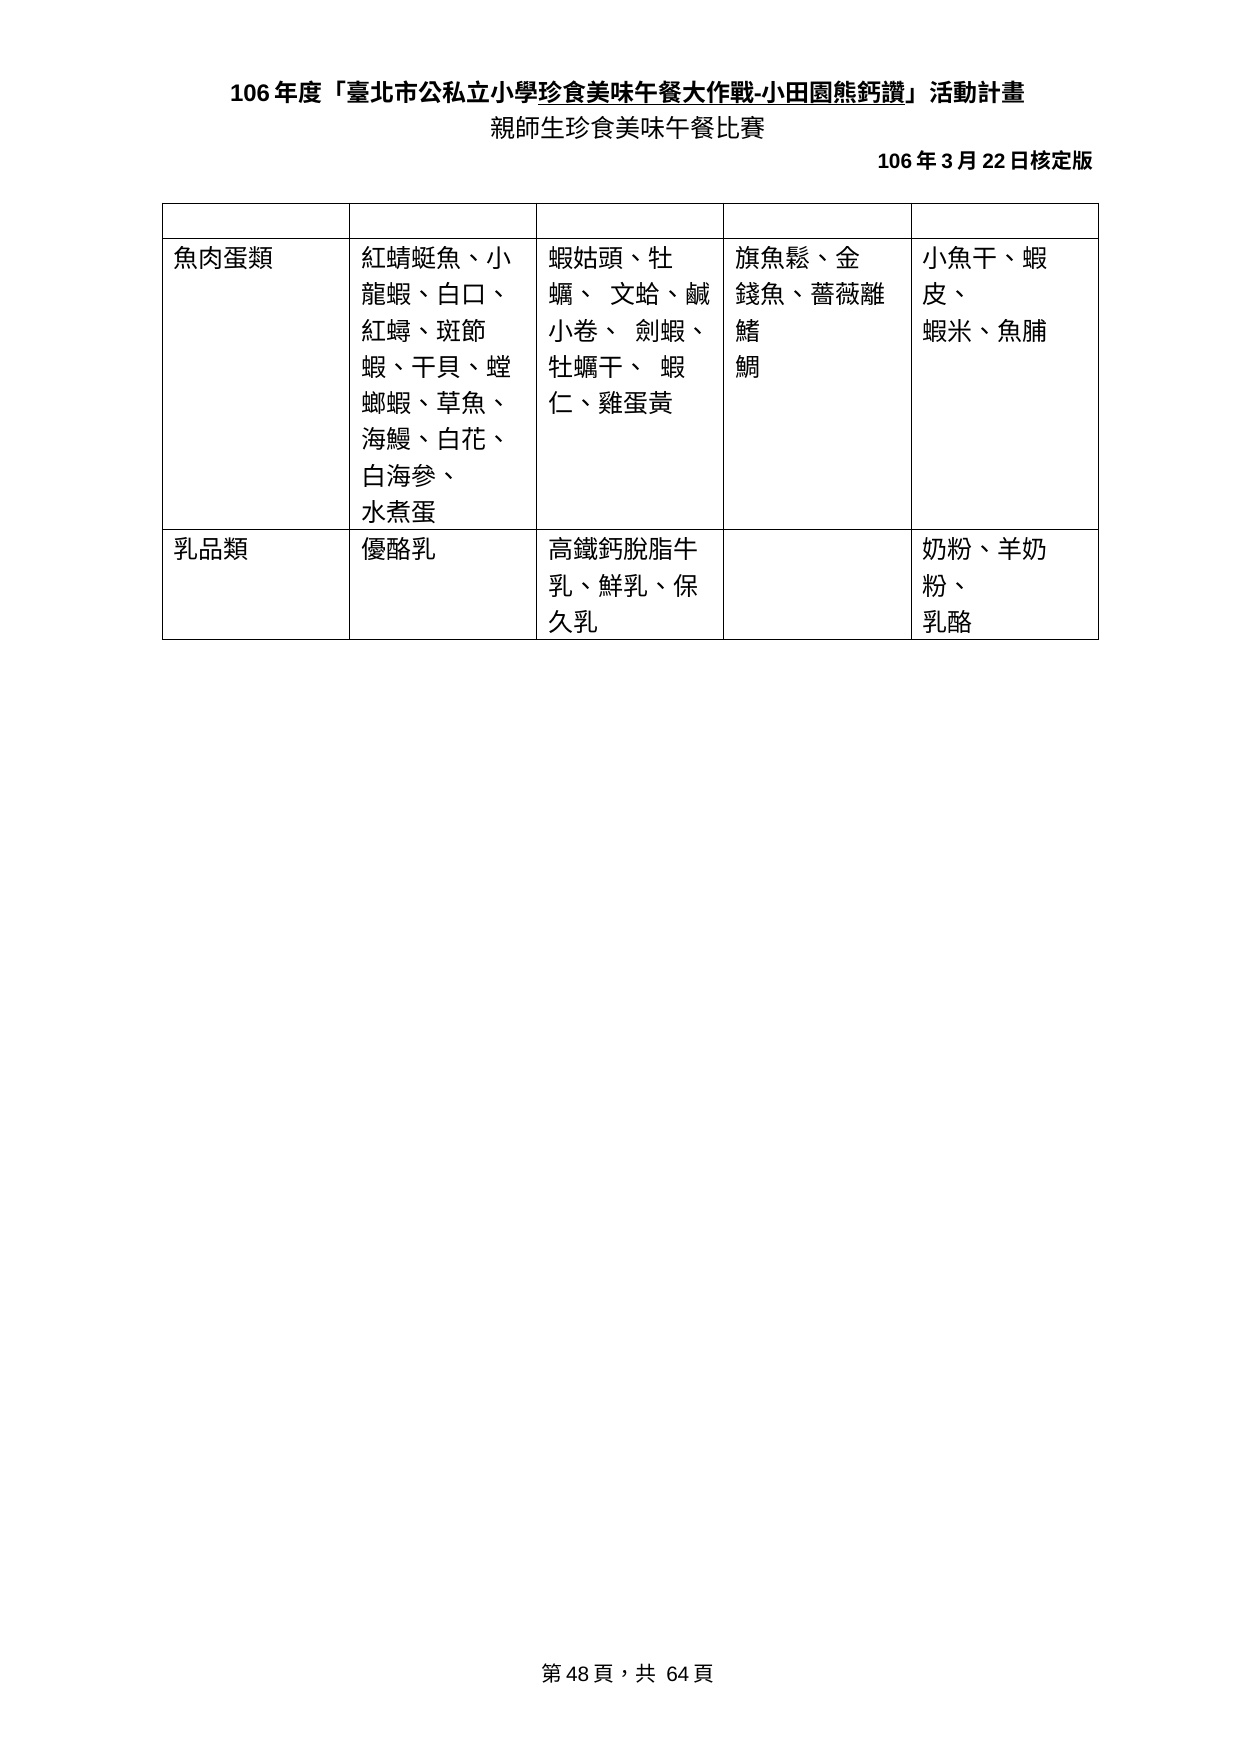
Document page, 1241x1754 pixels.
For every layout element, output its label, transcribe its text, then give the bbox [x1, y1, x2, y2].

table_cell 紅蜻蜓魚、小龍蝦、白口、紅蟳、斑節蝦、干貝、螳螂蝦、草魚、海鰻、白花、白海參、 水煮蛋 [350, 239, 536, 529]
table_cell [163, 204, 349, 238]
table_cell [537, 204, 723, 238]
table_cell [724, 204, 911, 238]
table_cell 蝦姑頭、牡蠣、 文蛤、鹹小卷、 劍蝦、牡蠣干、 蝦仁、雞蛋黃 [537, 239, 723, 529]
table_cell 奶粉、羊奶粉、 乳酪 [912, 530, 1098, 638]
table_cell 魚肉蛋類 [163, 239, 349, 529]
table_cell 優酪乳 [350, 530, 536, 638]
table_cell [724, 530, 911, 638]
table_cell 旗魚鬆、金 錢魚、薔薇離鰭 鯛 [724, 239, 911, 529]
table_cell 高鐵鈣脫脂牛 乳、鮮乳、保久乳 [537, 530, 723, 638]
table_cell [912, 204, 1098, 238]
table_cell 小魚干、蝦皮、 蝦米、魚脯 [912, 239, 1098, 529]
table_cell 乳品類 [163, 530, 349, 638]
table_cell [350, 204, 536, 238]
